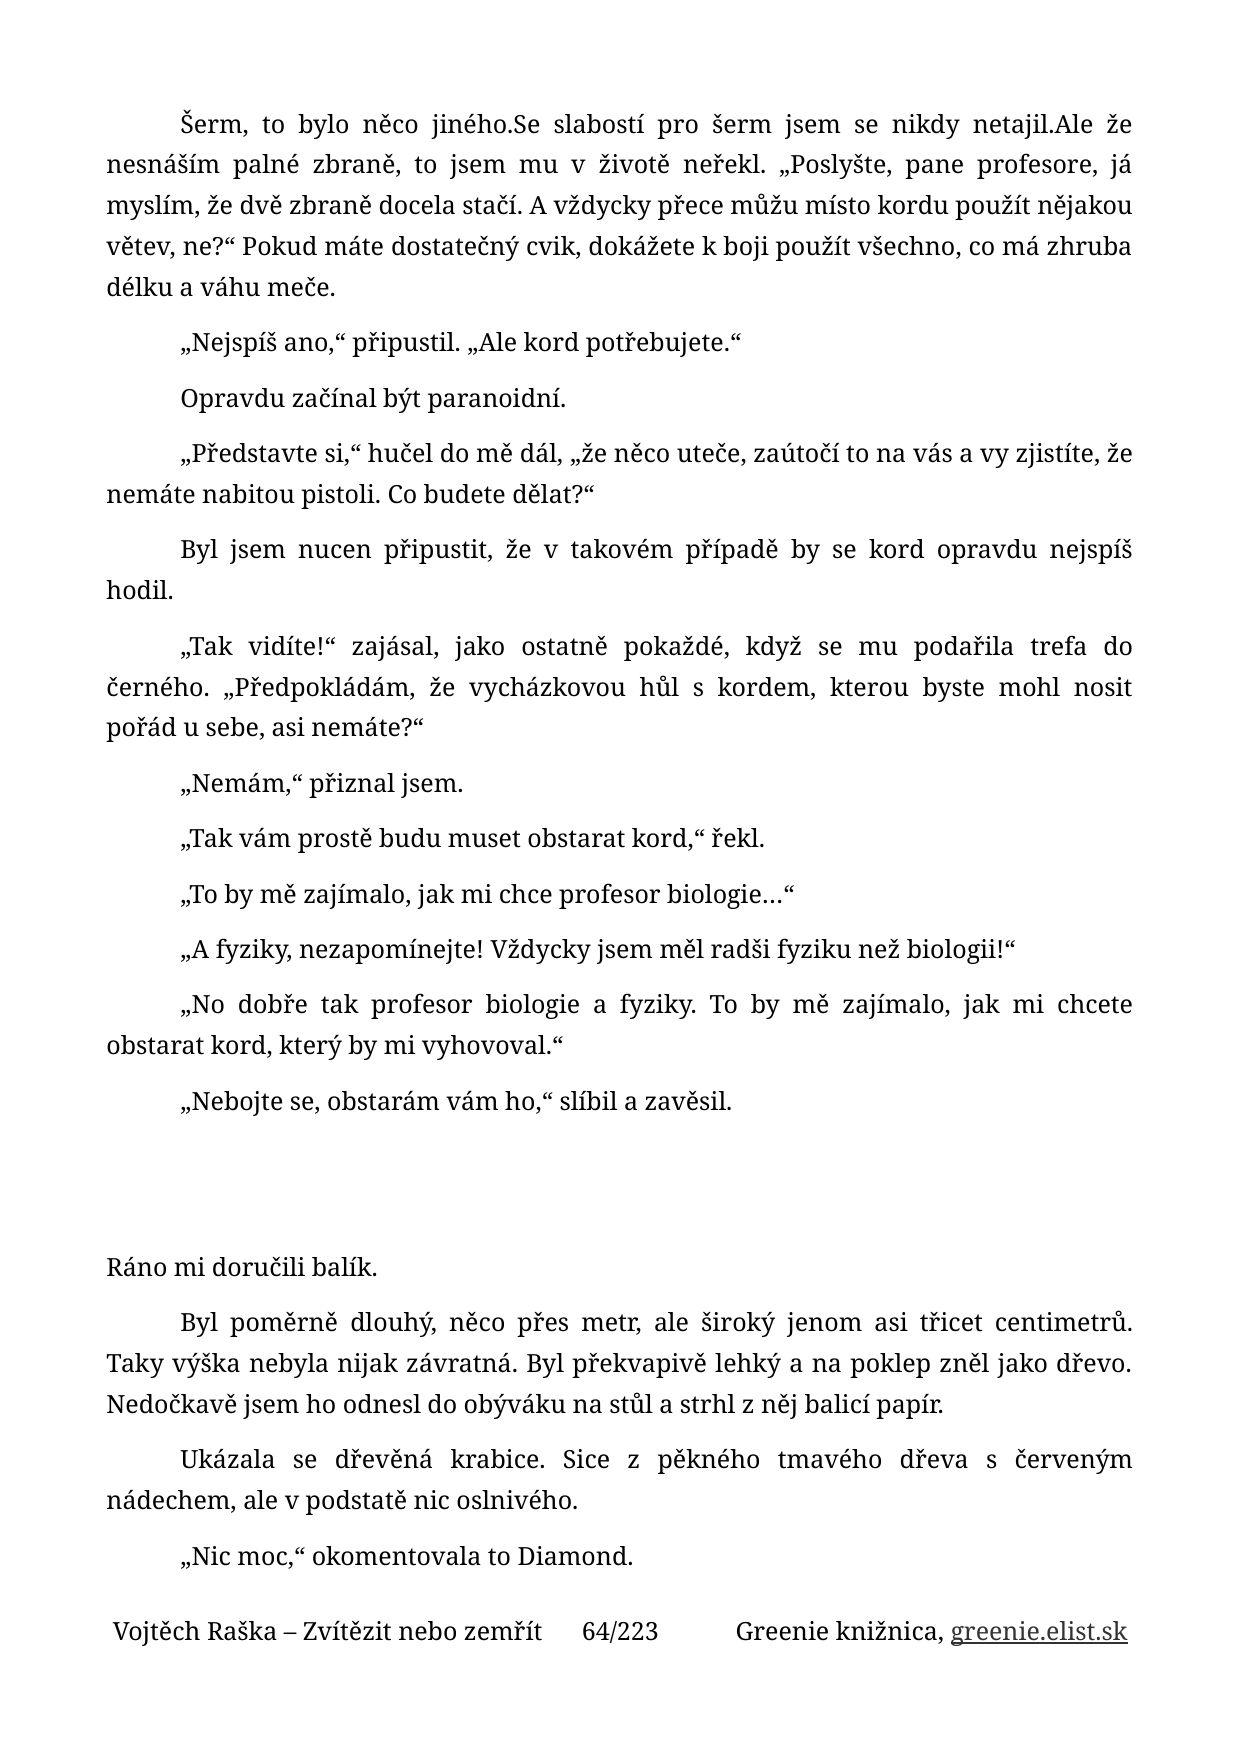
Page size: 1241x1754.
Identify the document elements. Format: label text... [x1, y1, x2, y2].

text „Nic moc,“ okomentovala to Diamond. [106, 1538, 1134, 1572]
text „Nemám,“ přiznal jsem. [106, 765, 1134, 799]
text Byl poměrně dlouhý, něco přes metr, ale široký jenom asi třicet centimetrů. Taky výška nebyla nijak závratná. Byl překvapivě lehký a na poklep zněl jako dřevo. Nedočkavě jsem ho odnesl do obýváku na stůl a strhl z něj balicí papír. [106, 1305, 1134, 1421]
text „Nejspíš ano,“ připustil. „Ale kord potřebujete.“ [106, 325, 1134, 359]
text „Představte si,“ hučel do mě dál, „že něco uteče, zaútočí to na vás a vy zjistíte, že nemáte nabitou pistoli. Co budete dělat?“ [106, 436, 1134, 511]
text Opravdu začínal být paranoidní. [106, 380, 1134, 414]
text „A fyziky, nezapomínejte! Vždycky jsem měl radši fyziku než biologii!“ [106, 932, 1134, 966]
text Ukázala se dřevěná krabice. Sice z pěkného tmavého dřeva s červeným nádechem, ale v podstatě nic oslnivého. [106, 1442, 1134, 1517]
text Šerm, to bylo něco jiného.Se slabostí pro šerm jsem se nikdy netajil.Ale že nesnáším palné zbraně, to jsem mu v životě neřekl. „Poslyšte, pane profesore, já myslím, že dvě zbraně docela stačí. A vždycky přece můžu místo kordu použít nějakou větev, ne?“ Pokud máte dostatečný cvik, dokážete k boji použít všechno, co má zhruba délku a váhu meče. [106, 106, 1134, 304]
text Ráno mi doručili balík. [106, 1249, 1134, 1284]
text Byl jsem nucen připustit, že v takovém případě by se kord opravdu nejspíš hodil. [106, 532, 1134, 607]
text „Tak vidíte!“ zajásal, jako ostatně pokaždé, když se mu podařila trefa do černého. „Předpokládám, že vycházkovou hůl s kordem, kterou byste mohl nosit pořád u sebe, asi nemáte?“ [106, 628, 1134, 744]
text „To by mě zajímalo, jak mi chce profesor biologie…“ [106, 876, 1134, 910]
text „Tak vám prostě budu muset obstarat kord,“ řekl. [106, 821, 1134, 855]
text „Nebojte se, obstarám vám ho,“ slíbil a zavěsil. [106, 1083, 1134, 1117]
text „No dobře tak profesor biologie a fyziky. To by mě zajímalo, jak mi chcete obstarat kord, který by mi vyhovoval.“ [106, 987, 1134, 1062]
